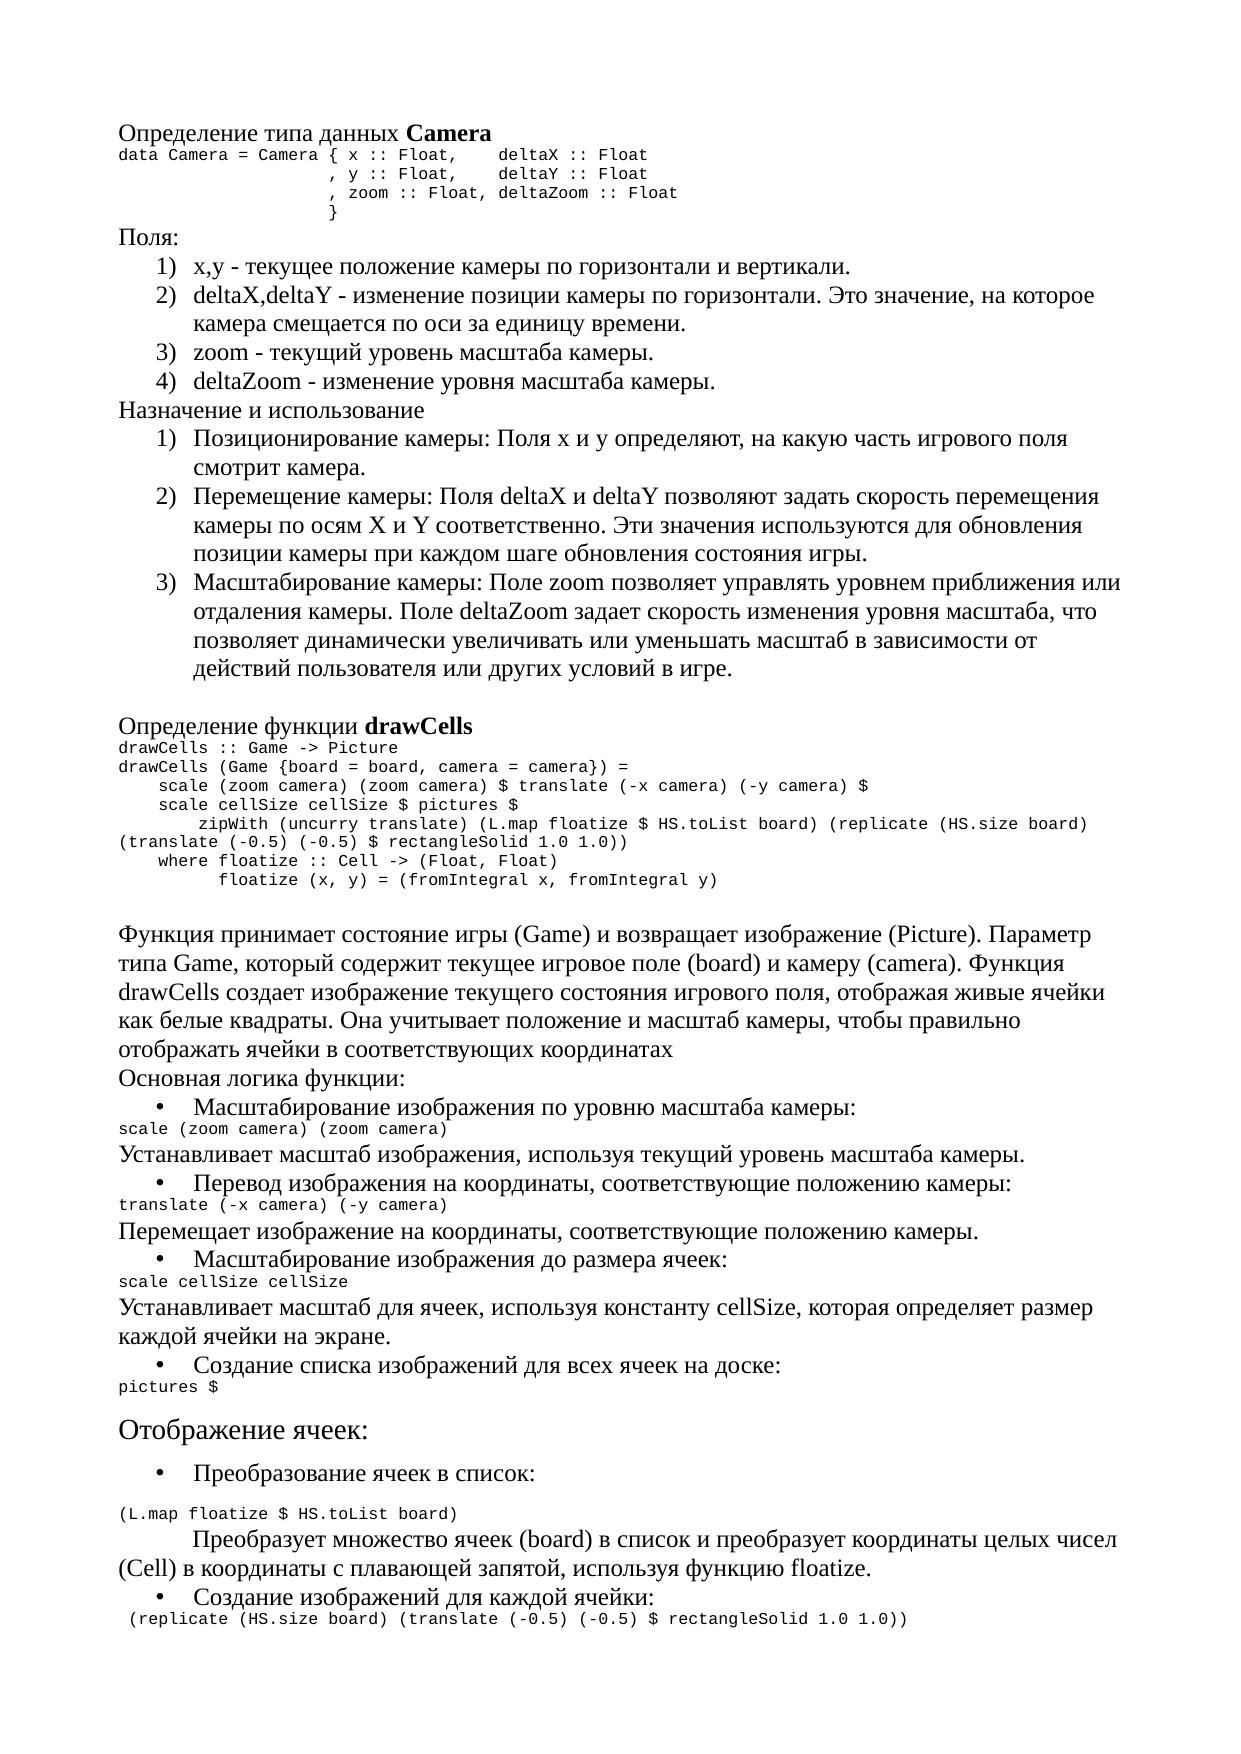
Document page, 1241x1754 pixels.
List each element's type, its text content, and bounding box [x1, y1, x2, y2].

text Назначение и использование [118, 395, 1122, 423]
list Перемещение камеры: Поля deltaX и deltaY позволяют задать скорость перемещения камеры по осям X и Y соответственно. Эти значения используются для обновления позиции камеры при каждом шаге обновления состояния игры. [156, 481, 1122, 567]
list deltaX,deltaY - изменение позиции камеры по горизонтали. Это значение, на которое камера смещается по оси за единицу времени. [156, 280, 1122, 337]
list deltaZoom - изменение уровня масштаба камеры. [156, 366, 1122, 395]
text Определение типа данных Camera [118, 118, 1122, 147]
subtitle Отображение ячеек: [118, 1412, 1122, 1445]
text (L.map floatize $ HS.toList board) [118, 1506, 1122, 1524]
list Масштабирование камеры: Поле zoom позволяет управлять уровнем приближения или отдаления камеры. Поле deltaZoom задает скорость изменения уровня масштаба, что позволяет динамически увеличивать или уменьшать масштаб в зависимости от действий пользователя или других условий в игре. [156, 567, 1122, 682]
text Перемещает изображение на координаты, соответствующие положению камеры. [118, 1216, 1122, 1244]
text data Camera = Camera { x :: Float, deltaX :: Float , y :: Float, deltaY :: Float , zoom :: Float, deltaZoom :: Float } [118, 147, 1122, 222]
text translate (-x camera) (-y camera) [118, 1197, 1122, 1216]
text Устанавливает масштаб изображения, используя текущий уровень масштаба камеры. [118, 1139, 1122, 1168]
list Позиционирование камеры: Поля x и y определяют, на какую часть игрового поля смотрит камера. [156, 423, 1122, 481]
text drawCells :: Game -> Picture [118, 740, 1122, 759]
text scale cellSize cellSize [118, 1273, 1122, 1292]
text scale (zoom camera) (zoom camera) [118, 1121, 1122, 1139]
list Масштабирование изображения по уровню масштаба камеры: [156, 1092, 1122, 1121]
list Создание изображений для каждой ячейки: [156, 1582, 1122, 1611]
list Преобразование ячеек в список: [156, 1458, 1122, 1487]
text Преобразует множество ячеек (board) в список и преобразует координаты целых чисел (Cell) в координаты с плавающей запятой, используя функцию floatize. [118, 1524, 1122, 1582]
text pictures $ [118, 1378, 1122, 1397]
list Создание списка изображений для всех ячеек на доске: [156, 1350, 1122, 1378]
list zoom - текущий уровень масштаба камеры. [156, 337, 1122, 366]
text drawCells (Game {board = board, camera = camera}) = scale (zoom camera) (zoom camera) $ translate (-x camera) (-y camera) $ scale cellSize cellSize $ pictures $ zipWith (uncurry translate) (L.map floatize $ HS.toList board) (replicate (HS.size board) (translate (-0.5) (-0.5) $ rectangleSolid 1.0 1.0)) where floatize :: Cell -> (Float, Float) floatize (x, y) = (fromIntegral x, fromIntegral y) [118, 759, 1122, 891]
list Перевод изображения на координаты, соответствующие положению камеры: [156, 1168, 1122, 1197]
text Поля: [118, 222, 1122, 251]
text Устанавливает масштаб для ячеек, используя константу cellSize, которая определяет размер каждой ячейки на экране. [118, 1292, 1122, 1350]
list x,y - текущее положение камеры по горизонтали и вертикали. [156, 251, 1122, 280]
text Функция принимает состояние игры (Game) и возвращает изображение (Picture). Параметр типа Game, который содержит текущее игровое поле (board) и камеру (camera). Функция drawCells создает изображение текущего состояния игрового поля, отображая живые ячейки как белые квадраты. Она учитывает положение и масштаб камеры, чтобы правильно отображать ячейки в соответствующих координатах [118, 919, 1122, 1063]
text (replicate (HS.size board) (translate (-0.5) (-0.5) $ rectangleSolid 1.0 1.0)) [118, 1611, 1122, 1629]
text Определение функции drawCells [118, 711, 1122, 740]
list Масштабирование изображения до размера ячеек: [156, 1244, 1122, 1273]
text Основная логика функции: [118, 1063, 1122, 1092]
